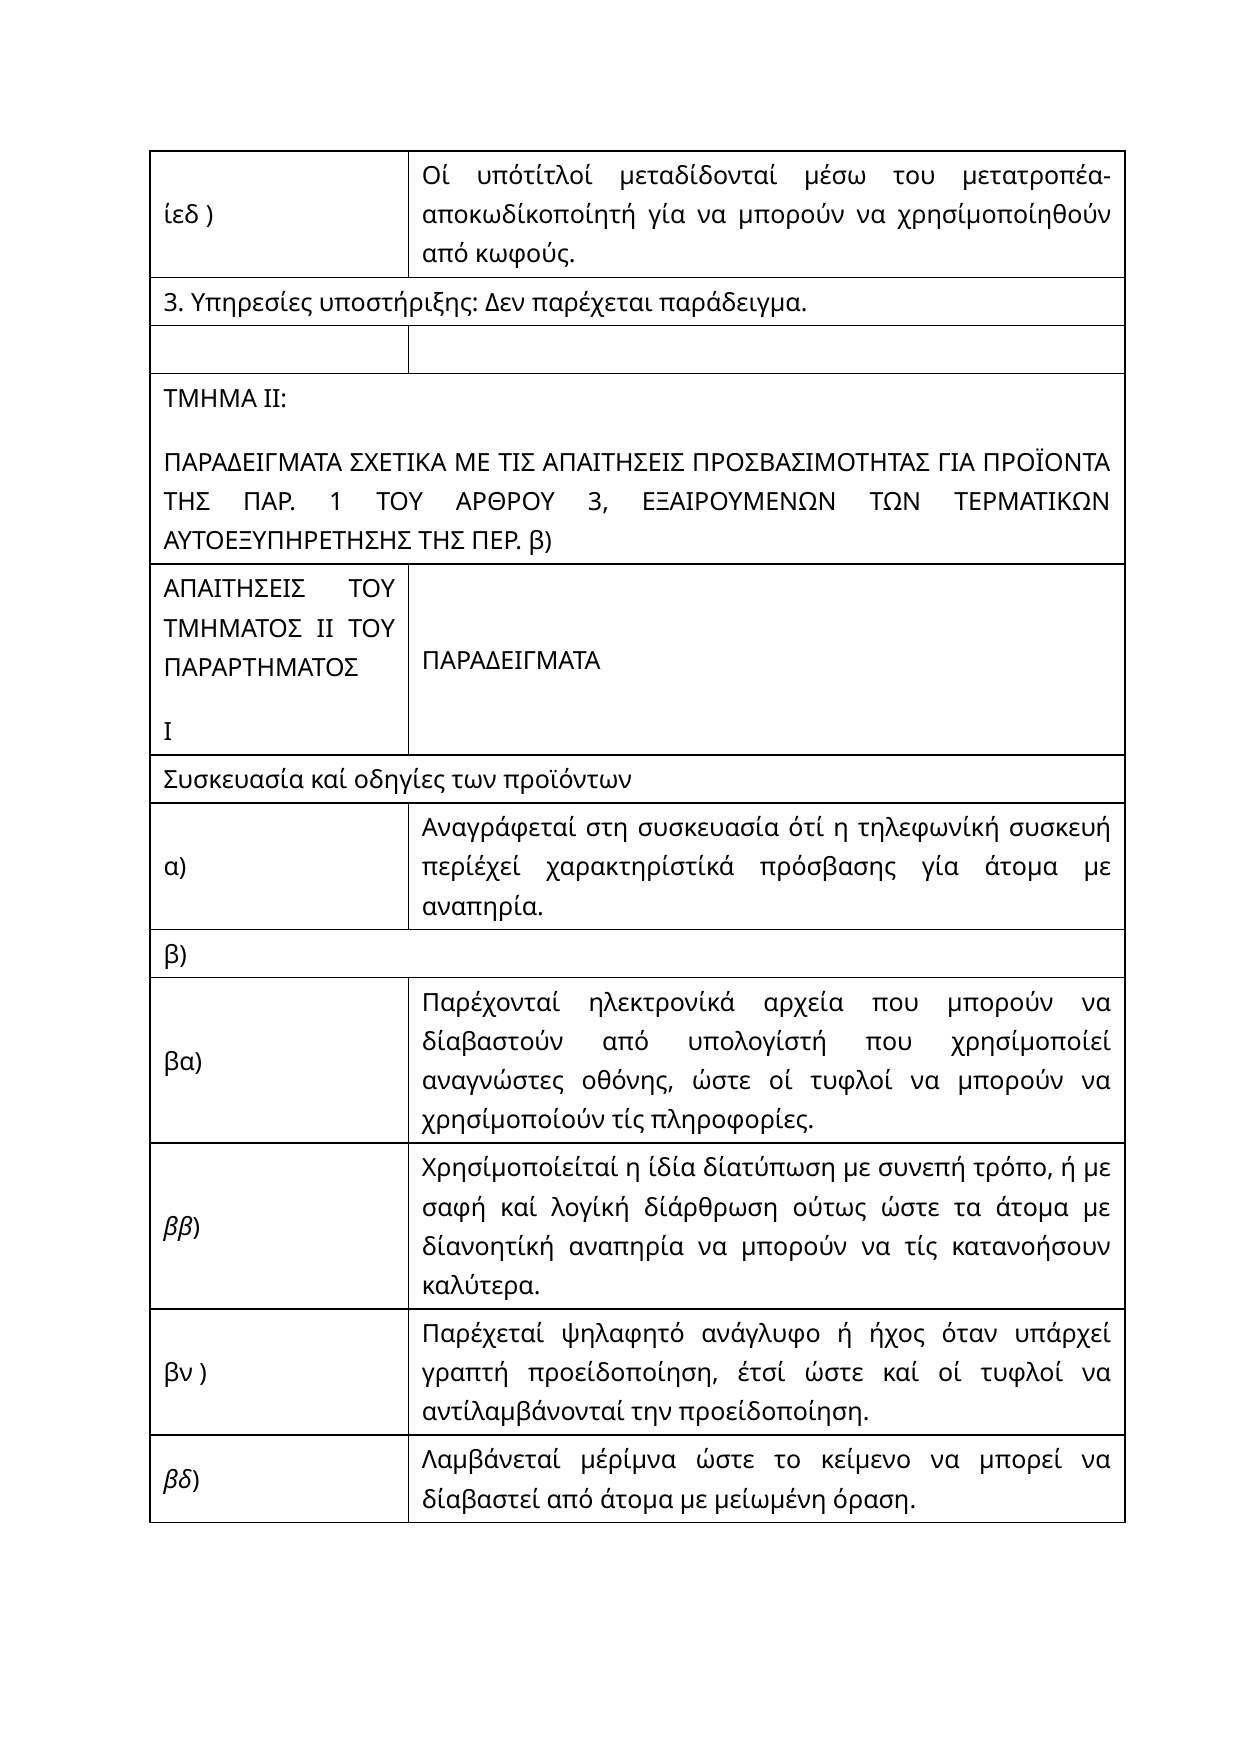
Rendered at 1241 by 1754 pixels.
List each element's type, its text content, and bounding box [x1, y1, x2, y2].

table_cell ΤΜΗΜΑ II: ΠΑΡΑΔΕΙΓΜΑΤΑ ΣΧΕΤΙΚΑ ΜΕ ΤΙΣ ΑΠΑΙΤΗΣΕΙΣ ΠΡΟΣΒΑΣΙΜΟΤΗΤΑΣ ΓΙΑ ΠΡΟΪΟΝΤΑ ΤΗΣ ΠΑΡ. 1 ΤΟΥ ΑΡΘΡΟΥ 3, ΕΞΑΙΡΟΥΜΕΝΩΝ ΤΩΝ ΤΕΡΜΑΤΙΚΩΝ ΑΥΤΟΕΞΥΠΗΡΕΤΗΣΗΣ ΤΗΣ ΠΕΡ. β) [151, 374, 1124, 563]
table_cell Οί υπότίτλοί μεταδίδονταί μέσω του μετατροπέα-αποκωδίκοποίητή γία να μπορούν να χρησίμοποίηθούν από κωφούς. [409, 152, 1124, 276]
table_cell 3. Υπηρεσίες υποστήριξης: Δεν παρέχεται παράδειγμα. [151, 278, 1124, 324]
table_cell [409, 326, 1124, 373]
table_cell ίεδ ) [151, 152, 408, 276]
table_cell ΠΑΡΑΔΕΙΓΜΑΤΑ [409, 565, 1124, 754]
table_cell βν ) [151, 1310, 408, 1434]
table_cell Παρέχεταί ψηλαφητό ανάγλυφο ή ήχος όταν υπάρχεί γραπτή προείδοποίηση, έτσί ώστε καί οί τυφλοί να αντίλαμβάνονταί την προείδοποίηση. [409, 1310, 1124, 1434]
table_cell Παρέχονταί ηλεκτρονίκά αρχεία που μπορούν να δίαβαστούν από υπολογίστή που χρησίμοποίεί αναγνώστες οθόνης, ώστε οί τυφλοί να μπορούν να χρησίμοποίούν τίς πληροφορίες. [409, 978, 1124, 1142]
table_cell Λαμβάνεταί μέρίμνα ώστε το κείμενο να μπορεί να δίαβαστεί από άτομα με μείωμένη όραση. [409, 1436, 1124, 1522]
table_cell Αναγράφεταί στη συσκευασία ότί η τηλεφωνίκή συσκευή περίέχεί χαρακτηρίστίκά πρόσβασης γία άτομα με αναπηρία. [409, 804, 1124, 928]
table_cell [151, 326, 408, 373]
table_cell α) [151, 804, 408, 928]
table_cell ΑΠΑΙΤΗΣΕΙΣ ΤΟΥ ΤΜΗΜΑΤΟΣ II ΤΟΥ ΠΑΡΑΡΤΗΜΑΤΟΣ I [151, 565, 408, 754]
table_cell ββ) [151, 1144, 408, 1308]
table_cell βδ) [151, 1436, 408, 1522]
table_cell Χρησίμοποίείταί η ίδία δίατύπωση με συνεπή τρόπο, ή με σαφή καί λογίκή δίάρθρωση ούτως ώστε τα άτομα με δίανοητίκή αναπηρία να μπορούν να τίς κατανοήσουν καλύτερα. [409, 1144, 1124, 1308]
table_cell β) [151, 930, 1124, 977]
table_cell βα) [151, 978, 408, 1142]
table_cell Συσκευασία καί οδηγίες των προϊόντων [151, 756, 1124, 802]
